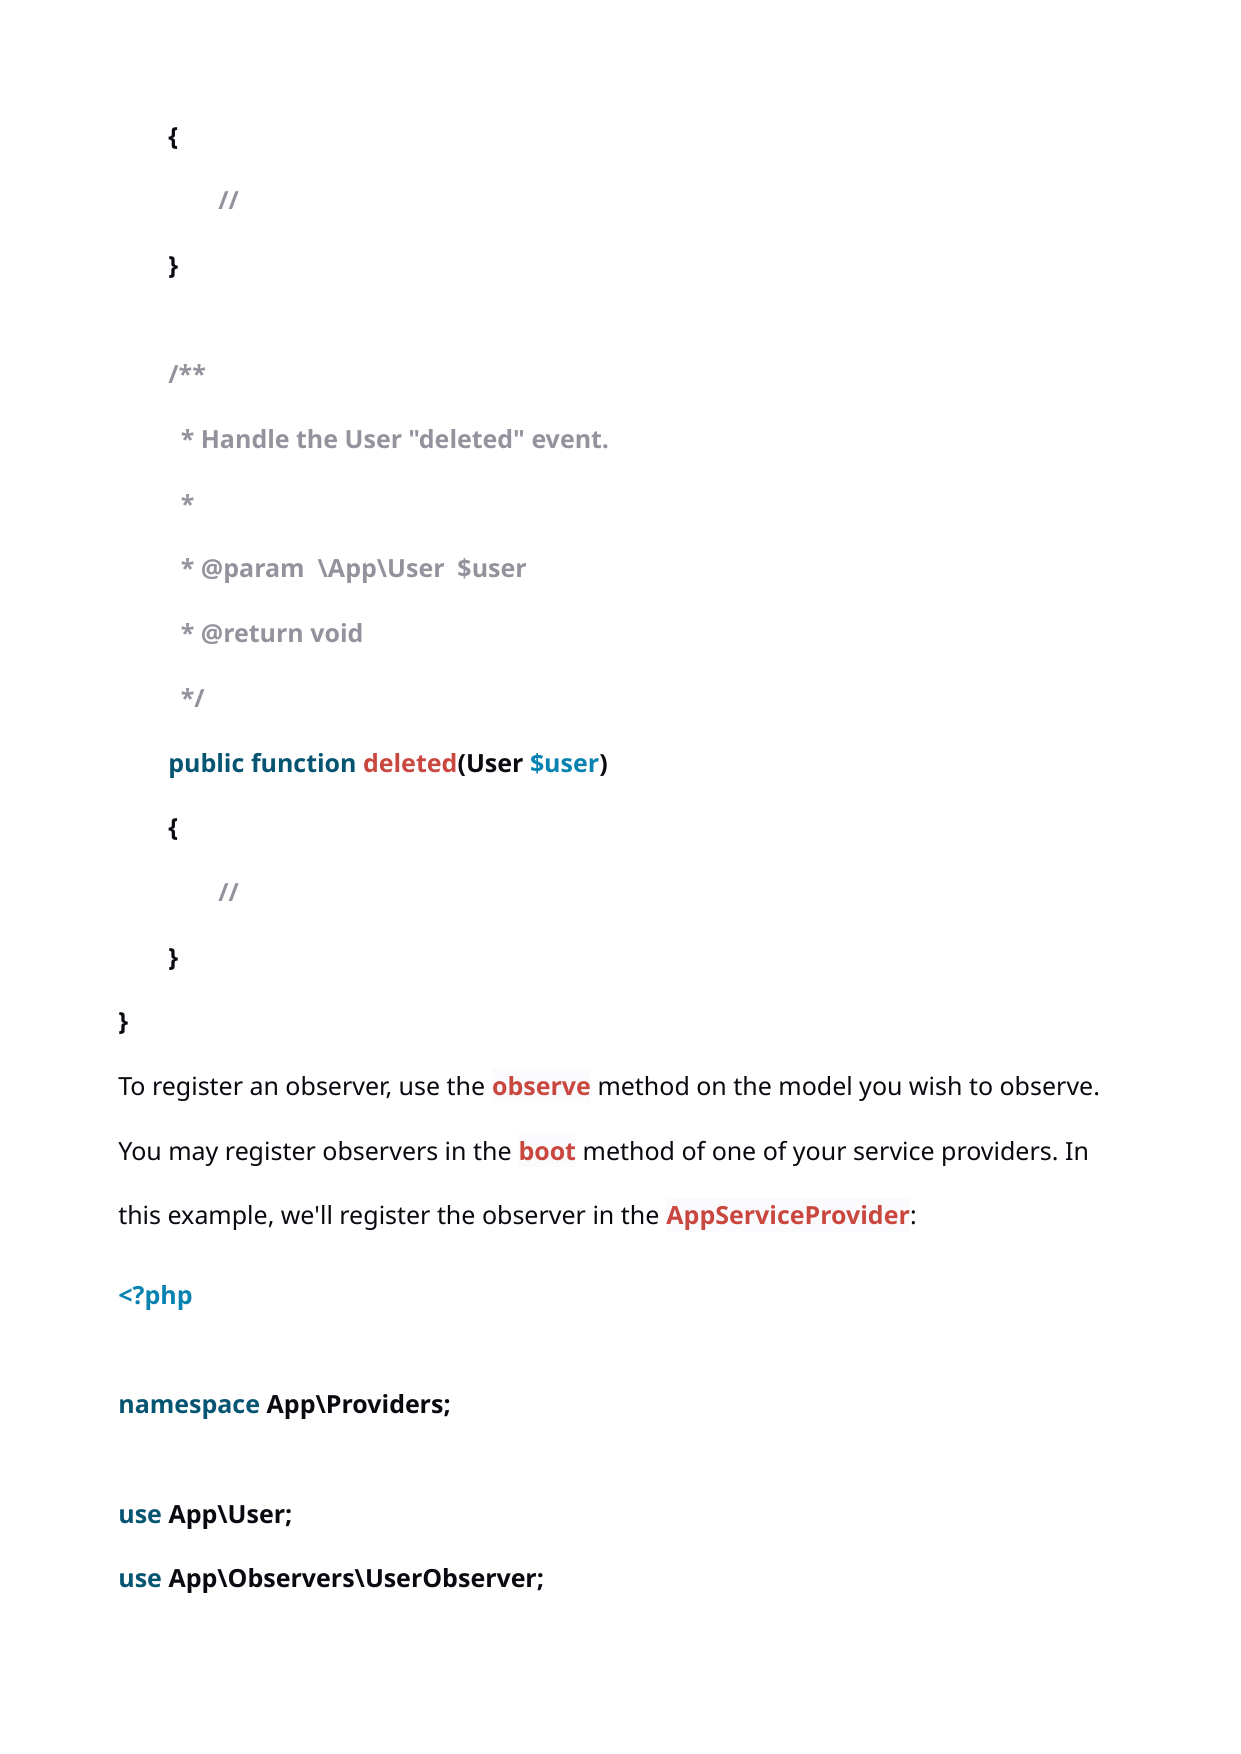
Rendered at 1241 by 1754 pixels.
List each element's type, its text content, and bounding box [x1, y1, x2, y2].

text * @return void [118, 616, 1122, 650]
text namespace App\Providers; [118, 1387, 1122, 1421]
text use App\User; [118, 1496, 1122, 1531]
text * @param \App\User $user [118, 551, 1122, 585]
text } [118, 939, 1122, 973]
text { [118, 810, 1122, 844]
text // [118, 183, 1122, 217]
text public function deleted(User $user) [118, 745, 1122, 779]
text */ [118, 681, 1122, 714]
text } [118, 1004, 1122, 1038]
text * [118, 486, 1122, 521]
text To register an observer, use the observe method on the model you wish to observe. You may register observers in the boot method of one of your service providers. In this example, we'll register the observer in the AppServiceProvider: [118, 1069, 1122, 1232]
text * Handle the User "deleted" event. [118, 422, 1122, 456]
text /** [118, 357, 1122, 391]
text use App\Observers\UserObserver; [118, 1561, 1122, 1595]
text { [118, 118, 1122, 152]
text <?php [118, 1277, 1122, 1311]
text // [118, 874, 1122, 909]
text } [118, 247, 1122, 282]
